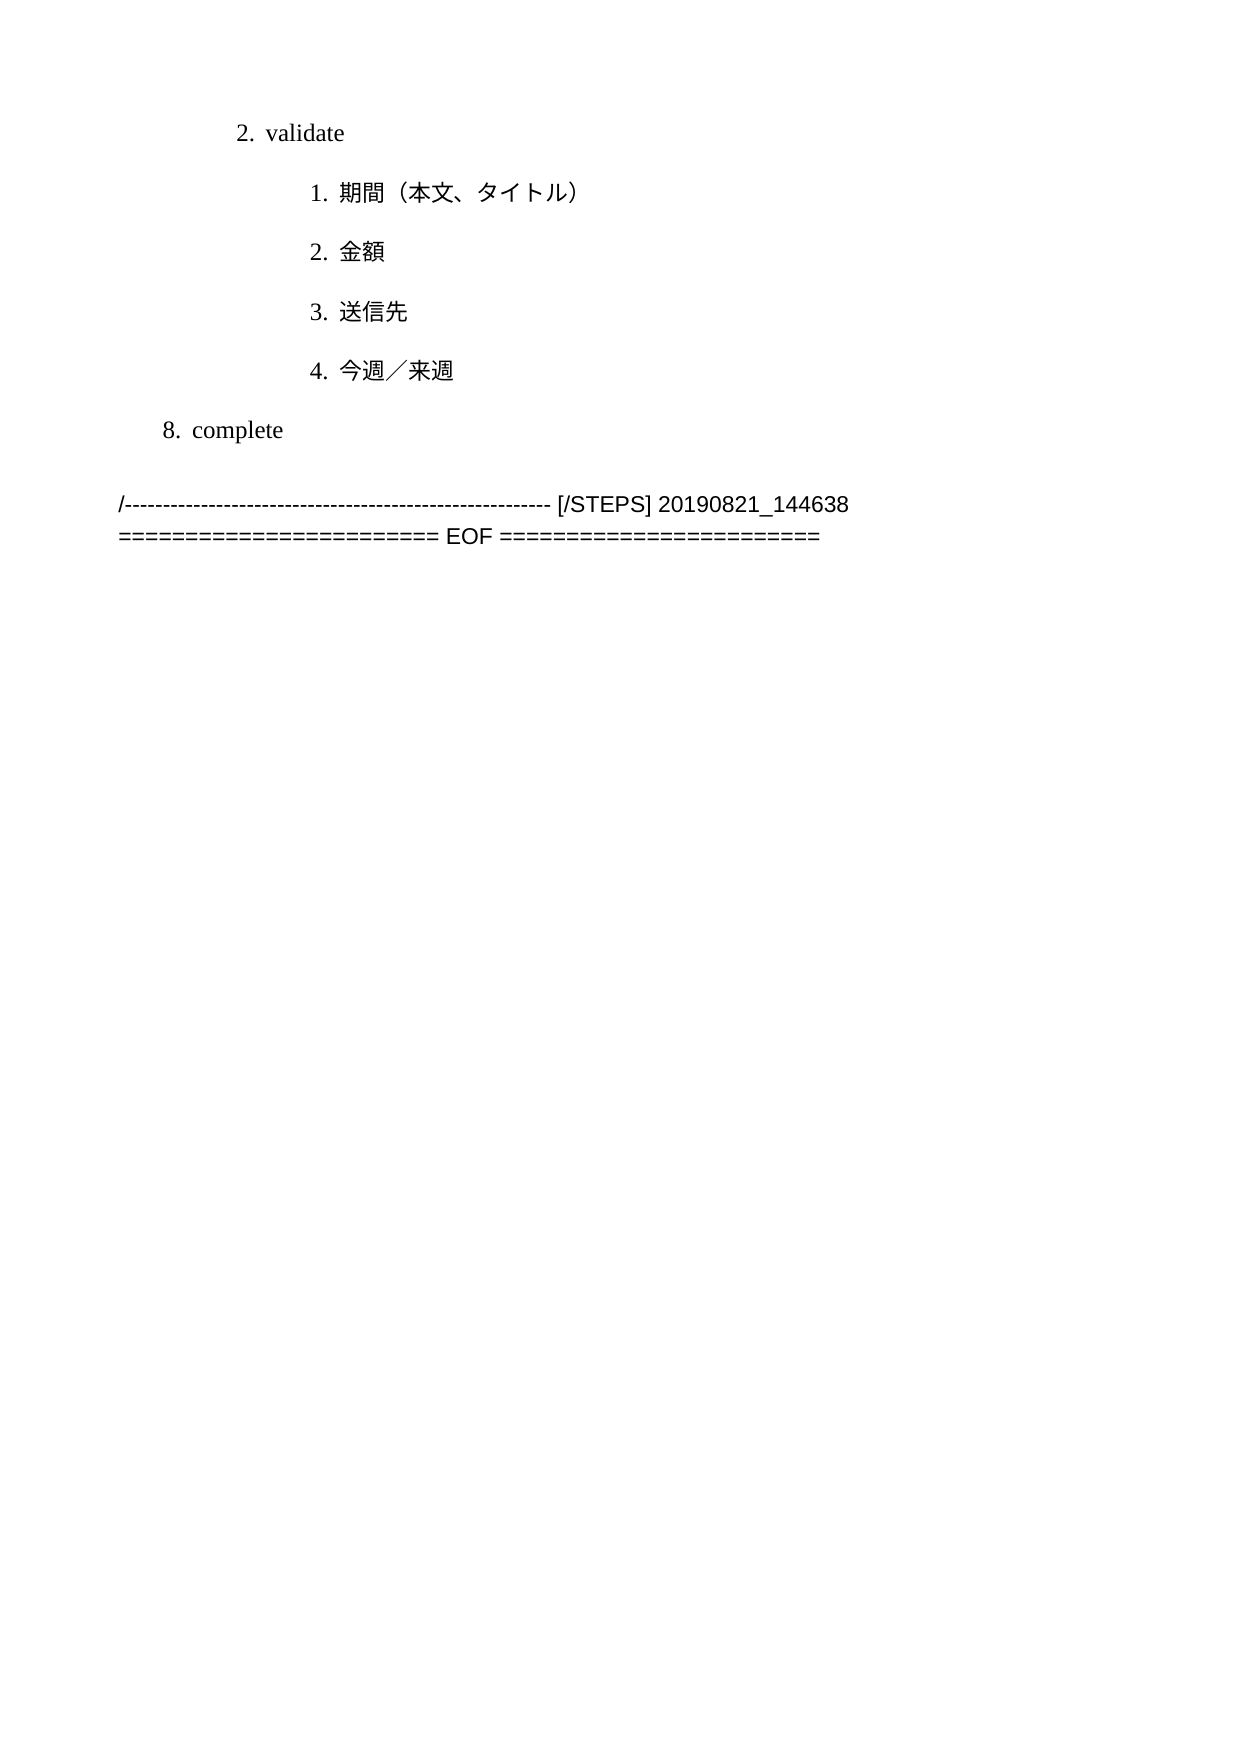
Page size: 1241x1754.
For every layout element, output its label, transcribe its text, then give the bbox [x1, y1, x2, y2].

list 金額 [309, 237, 1122, 266]
list 今週／来週 [309, 356, 1122, 385]
list complete [162, 416, 1122, 444]
text /-------------------------------------------------------- [/STEPS] 20190821_144638 [118, 491, 1122, 518]
list 期間（本文、タイトル） [309, 178, 1122, 206]
text ======================== EOF ======================== [118, 523, 1122, 549]
list 送信先 [309, 297, 1122, 325]
list validate [236, 118, 1122, 147]
